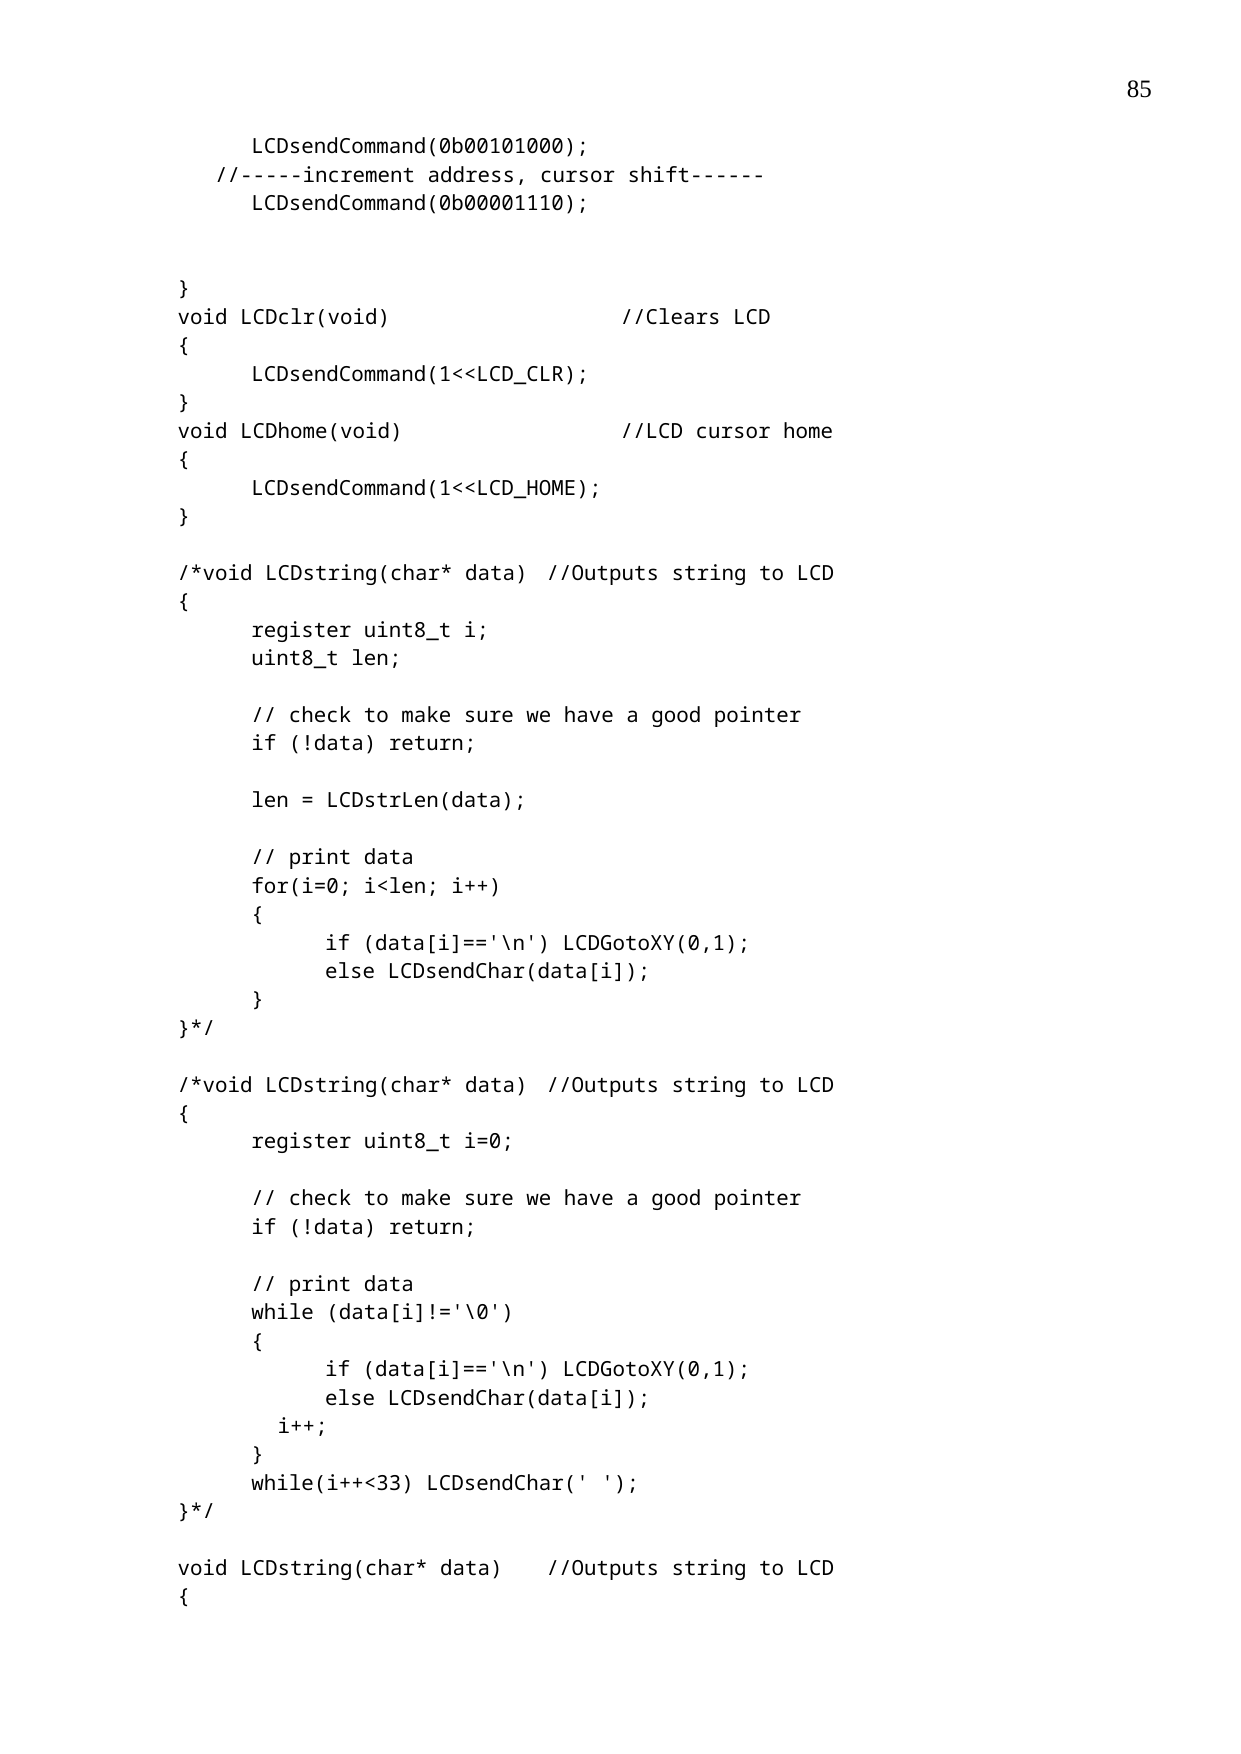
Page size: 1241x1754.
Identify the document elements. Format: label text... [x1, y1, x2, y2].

text for(i=0; i<len; i++) [177, 871, 1152, 899]
text else LCDsendChar(data[i]); [177, 1383, 1152, 1411]
text uint8_t len; [177, 643, 1152, 672]
text { [177, 444, 1152, 473]
text while(i++<33) LCDsendChar(' '); [177, 1468, 1152, 1496]
text }*/ [177, 1496, 1152, 1525]
text } [177, 1439, 1152, 1468]
text LCDsendCommand(0b00001110); [177, 188, 1152, 217]
text LCDsendCommand(0b00101000); [177, 131, 1152, 160]
text //-----increment address, cursor shift------ [177, 160, 1152, 188]
text // check to make sure we have a good pointer [177, 700, 1152, 728]
text { [177, 1326, 1152, 1354]
text if (data[i]=='\n') LCDGotoXY(0,1); [177, 928, 1152, 956]
text void LCDstring(char* data) //Outputs string to LCD [177, 1553, 1152, 1582]
text { [177, 899, 1152, 928]
text } [177, 501, 1152, 529]
text // print data [177, 1269, 1152, 1297]
text LCDsendCommand(1<<LCD_CLR); [177, 359, 1152, 387]
text } [177, 273, 1152, 302]
text { [177, 1582, 1152, 1610]
text if (!data) return; [177, 1212, 1152, 1240]
text { [177, 1098, 1152, 1127]
text // print data [177, 842, 1152, 871]
text LCDsendCommand(1<<LCD_HOME); [177, 473, 1152, 501]
text { [177, 330, 1152, 359]
text { [177, 586, 1152, 615]
text else LCDsendChar(data[i]); [177, 956, 1152, 984]
text }*/ [177, 1013, 1152, 1041]
text if (data[i]=='\n') LCDGotoXY(0,1); [177, 1354, 1152, 1383]
text /*void LCDstring(char* data) //Outputs string to LCD [177, 1070, 1152, 1098]
text len = LCDstrLen(data); [177, 785, 1152, 814]
text } [177, 984, 1152, 1013]
text if (!data) return; [177, 728, 1152, 757]
text } [177, 387, 1152, 416]
text register uint8_t i; [177, 615, 1152, 643]
text while (data[i]!='\0') [177, 1297, 1152, 1326]
text void LCDclr(void) //Clears LCD [177, 302, 1152, 330]
text /*void LCDstring(char* data) //Outputs string to LCD [177, 558, 1152, 586]
text i++; [177, 1411, 1152, 1439]
text void LCDhome(void) //LCD cursor home [177, 416, 1152, 444]
text // check to make sure we have a good pointer [177, 1183, 1152, 1212]
text register uint8_t i=0; [177, 1127, 1152, 1155]
